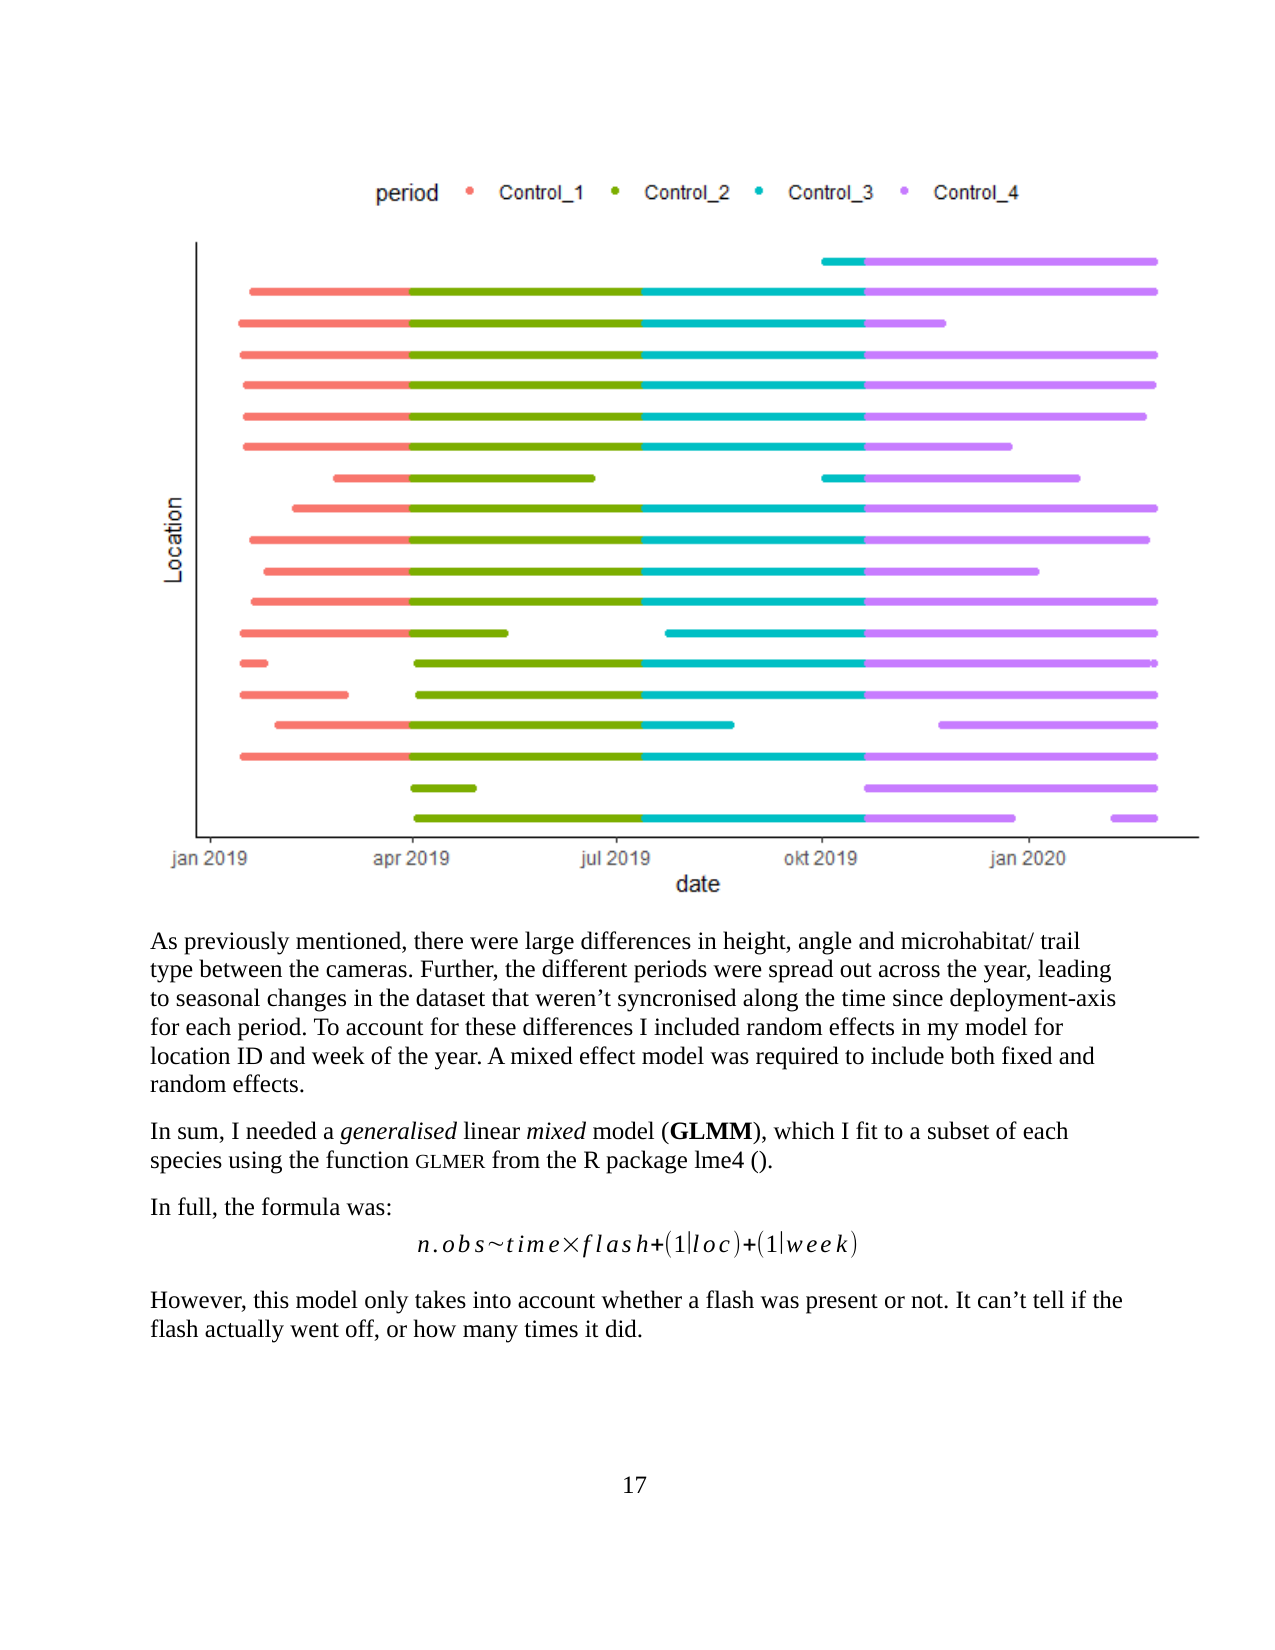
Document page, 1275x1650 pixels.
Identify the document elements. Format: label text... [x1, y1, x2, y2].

text In full, the formula was: [150, 1192, 1125, 1220]
text However, this model only takes into account whether a flash was present or not. It can’t tell if the flash actually went off, or how many times it did. [150, 1285, 1125, 1342]
text As previously mentioned, there were large differences in height, angle and microhabitat/ trail type between the cameras. Further, the different periods were spread out across the year, leading to seasonal changes in the dataset that weren’t syncronised along the time since deployment-axis for each period. To account for these differences I included random effects in my model for location ID and week of the year. A mixed effect model was required to include both fixed and random effects. [150, 926, 1125, 1098]
text In sum, I needed a generalised linear mixed model (GLMM), which I fit to a subset of each species using the function glmer from the R package lme4 (). [150, 1116, 1125, 1174]
picture [150, 150, 1212, 908]
